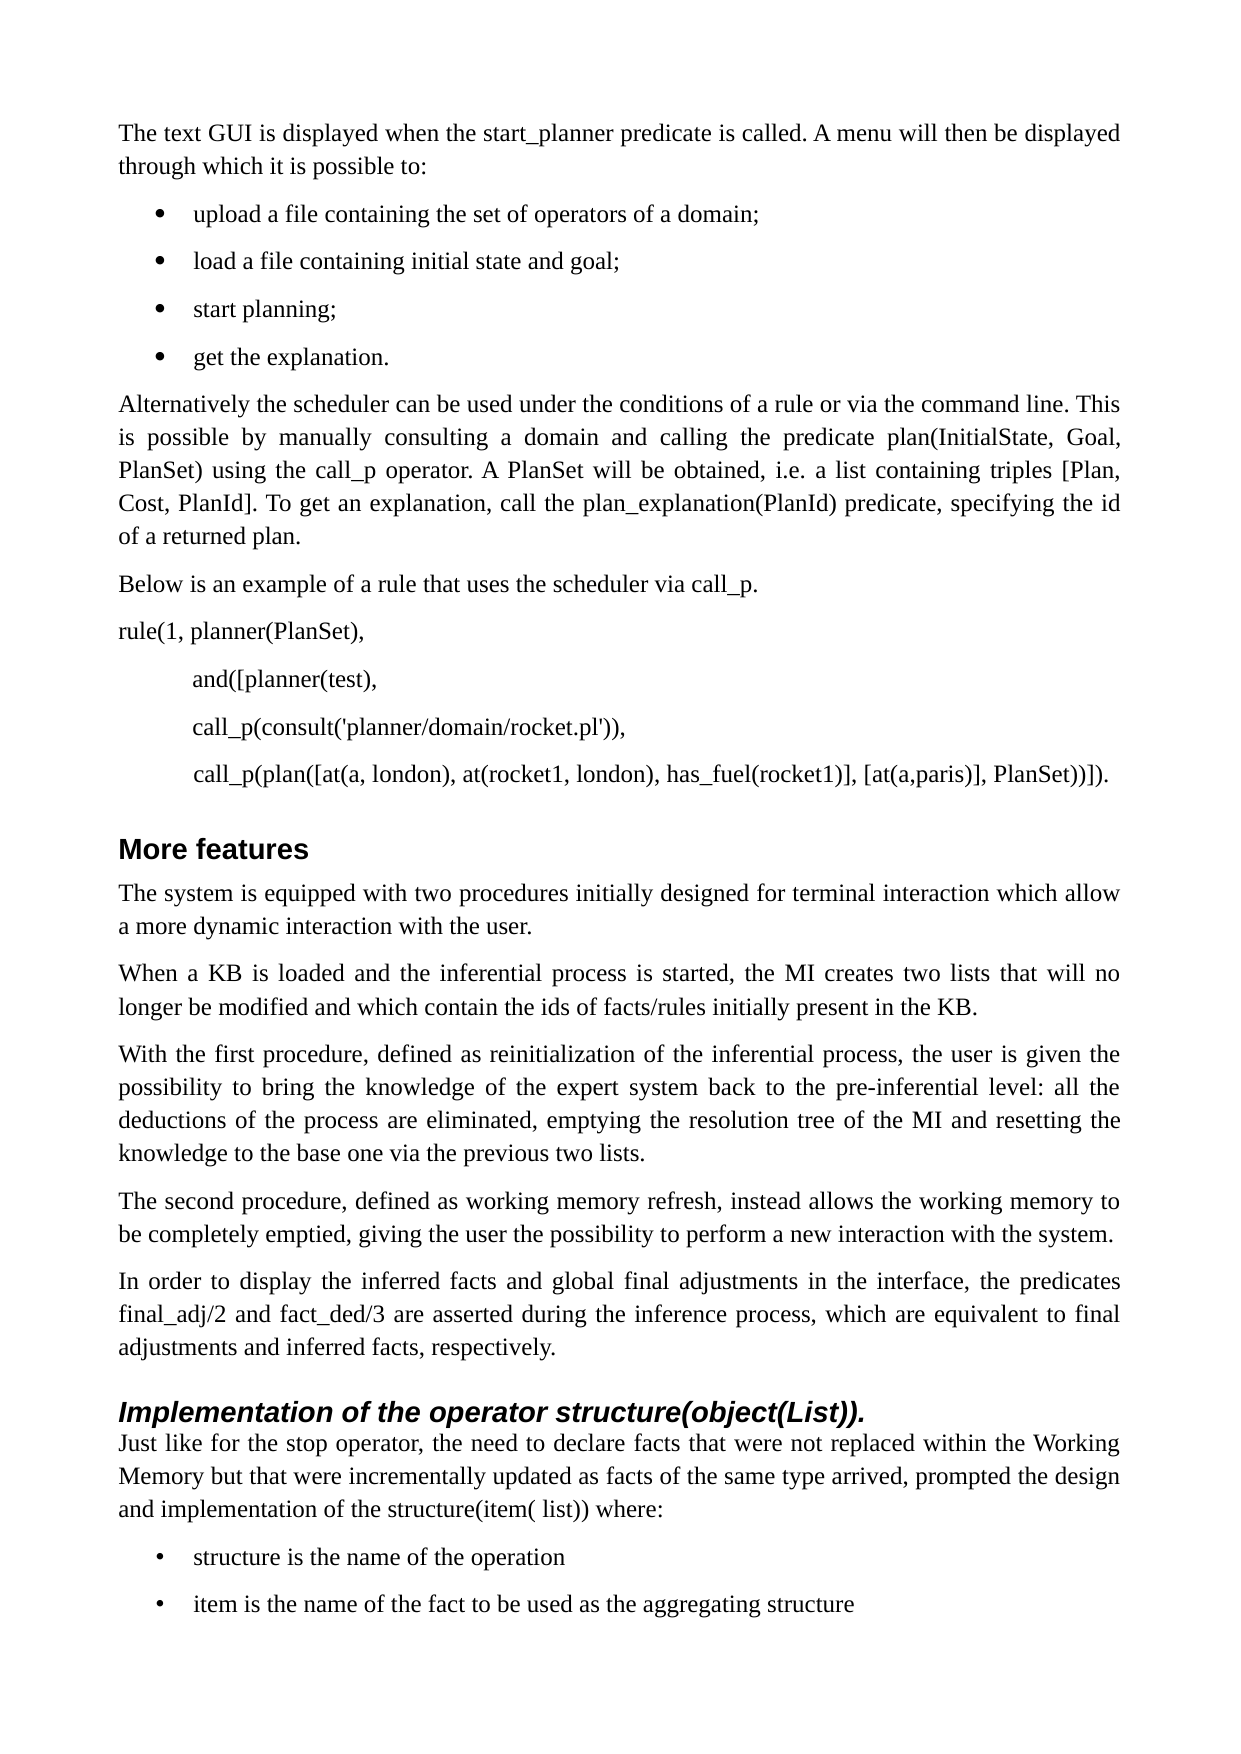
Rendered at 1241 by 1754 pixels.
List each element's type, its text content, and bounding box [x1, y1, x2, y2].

text rule(1, planner(PlanSet), [118, 616, 1122, 645]
text In order to display the inferred facts and global final adjustments in the interface, the predicates final_adj/2 and fact_ded/3 are asserted during the inference process, which are equivalent to final adjustments and inferred facts, respectively. [118, 1266, 1122, 1361]
text Alternatively the scheduler can be used under the conditions of a rule or via the command line. This is possible by manually consulting a domain and calling the predicate plan(InitialState, Goal, PlanSet) using the call_p operator. A PlanSet will be obtained, i.e. a list containing triples [Plan, Cost, PlanId]. To get an explanation, call the plan_explanation(PlanId) predicate, specifying the id of a returned plan. [118, 389, 1122, 550]
text call_p(consult('planner/domain/rocket.pl')), [118, 712, 1122, 740]
list load a file containing initial state and goal; [156, 246, 1122, 275]
text With the first procedure, defined as reinitialization of the inferential process, the user is given the possibility to bring the knowledge of the expert system back to the pre-inferential level: all the deductions of the process are eliminated, emptying the resolution tree of the MI and resetting the knowledge to the base one via the previous two lists. [118, 1039, 1122, 1167]
text The text GUI is displayed when the start_planner predicate is called. A menu will then be displayed through which it is possible to: [118, 118, 1122, 180]
text The system is equipped with two procedures initially designed for terminal interaction which allow a more dynamic interaction with the user. [118, 878, 1122, 940]
text The second procedure, defined as working memory refresh, instead allows the working memory to be completely emptied, giving the user the possibility to perform a new interaction with the system. [118, 1186, 1122, 1248]
text When a KB is loaded and the inferential process is started, the MI creates two lists that will no longer be modified and which contain the ids of facts/rules initially present in the KB. [118, 958, 1122, 1020]
list get the explanation. [156, 342, 1122, 370]
text call_p(plan([at(a, london), at(rocket1, london), has_fuel(rocket1)], [at(a,paris)], PlanSet))]). [193, 759, 1122, 788]
list start planning; [156, 294, 1122, 323]
list item is the name of the fact to be used as the aggregating structure [156, 1589, 1122, 1618]
list upload a file containing the set of operators of a domain; [156, 199, 1122, 227]
list structure is the name of the operation [156, 1542, 1122, 1571]
subtitle More features [118, 832, 1122, 865]
text Just like for the stop operator, the need to declare facts that were not replaced within the Working Memory but that were incrementally updated as facts of the same type arrived, prompted the design and implementation of the structure(item( list)) where: [118, 1428, 1122, 1523]
text and([planner(test), [118, 664, 1122, 693]
text Below is an example of a rule that uses the scheduler via call_p. [118, 569, 1122, 598]
subtitle Implementation of the operator structure(object(List)). [118, 1395, 1122, 1428]
